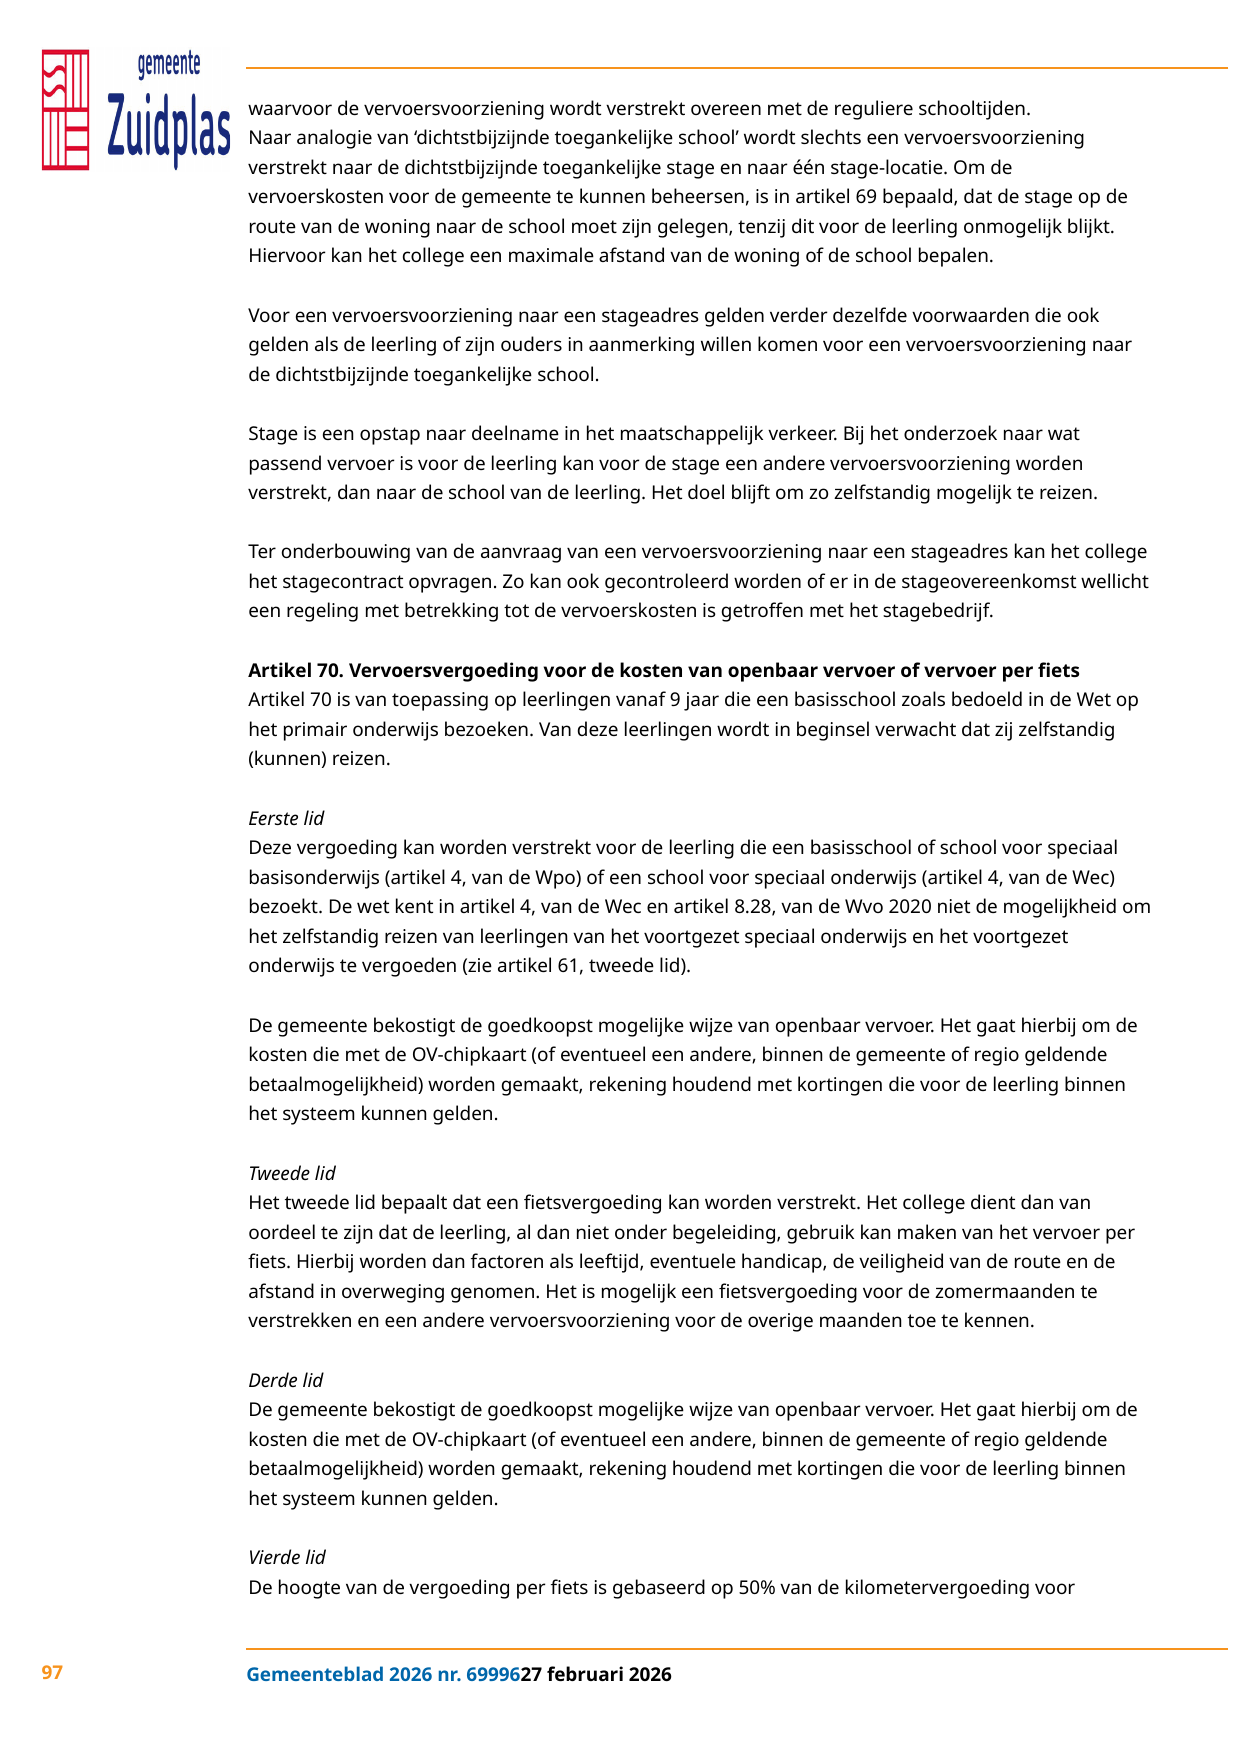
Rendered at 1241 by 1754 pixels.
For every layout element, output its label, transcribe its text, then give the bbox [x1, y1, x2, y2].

text De gemeente bekostigt de goedkoopst mogelijke wijze van openbaar vervoer. Het gaat hierbij om de kosten die met de OV-chipkaart (of eventueel een andere, binnen de gemeente of regio geldende betaalmogelijkheid) worden gemaakt, rekening houdend met kortingen die voor de leerling binnen het systeem kunnen gelden. [248, 1012, 1152, 1126]
text Artikel 70 is van toepassing op leerlingen vanaf 9 jaar die een basisschool zoals bedoeld in de Wet op het primair onderwijs bezoeken. Van deze leerlingen wordt in beginsel verwacht dat zij zelfstandig (kunnen) reizen. [248, 686, 1152, 771]
text Het tweede lid bepaalt dat een fietsvergoeding kan worden verstrekt. Het college dient dan van oordeel te zijn dat de leerling, al dan niet onder begeleiding, gebruik kan maken van het vervoer per fiets. Hierbij worden dan factoren als leeftijd, eventuele handicap, de veiligheid van de route en de afstand in overweging genomen. Het is mogelijk een fietsvergoeding voor de zomermaanden te verstrekken en een andere vervoersvoorziening voor de overige maanden toe te kennen. [248, 1189, 1152, 1333]
text waarvoor de vervoersvoorziening wordt verstrekt overeen met de reguliere schooltijden. [248, 95, 1152, 121]
text De gemeente bekostigt de goedkoopst mogelijke wijze van openbaar vervoer. Het gaat hierbij om de kosten die met de OV-chipkaart (of eventueel een andere, binnen de gemeente of regio geldende betaalmogelijkheid) worden gemaakt, rekening houdend met kortingen die voor de leerling binnen het systeem kunnen gelden. [248, 1396, 1152, 1511]
text Eerste lid [248, 805, 1152, 831]
picture [41, 47, 231, 172]
text Deze vergoeding kan worden verstrekt voor de leerling die een basisschool of school voor speciaal basisonderwijs (artikel 4, van de Wpo) of een school voor speciaal onderwijs (artikel 4, van de Wec) bezoekt. De wet kent in artikel 4, van de Wec en artikel 8.28, van de Wvo 2020 niet de mogelijkheid om het zelfstandig reizen van leerlingen van het voortgezet speciaal onderwijs en het voortgezet onderwijs te vergoeden (zie artikel 61, tweede lid). [248, 834, 1152, 978]
text Stage is een opstap naar deelname in het maatschappelijk verkeer. Bij het onderzoek naar wat passend vervoer is voor de leerling kan voor de stage een andere vervoersvoorziening worden verstrekt, dan naar de school van de leerling. Het doel blijft om zo zelfstandig mogelijk te reizen. [248, 420, 1152, 505]
text Ter onderbouwing van de aanvraag van een vervoersvoorziening naar een stageadres kan het college het stagecontract opvragen. Zo kan ook gecontroleerd worden of er in de stageovereenkomst wellicht een regeling met betrekking tot de vervoerskosten is getroffen met het stagebedrijf. [248, 538, 1152, 623]
text Tweede lid [248, 1160, 1152, 1186]
text Derde lid [248, 1367, 1152, 1393]
text Voor een vervoersvoorziening naar een stageadres gelden verder dezelfde voorwaarden die ook gelden als de leerling of zijn ouders in aanmerking willen komen voor een vervoersvoorziening naar de dichtstbijzijnde toegankelijke school. [248, 302, 1152, 387]
text Naar analogie van ‘dichtstbijzijnde toegankelijke school’ wordt slechts een vervoersvoorziening verstrekt naar de dichtstbijzijnde toegankelijke stage en naar één stage-locatie. Om de vervoerskosten voor de gemeente te kunnen beheersen, is in artikel 69 bepaald, dat de stage op de route van de woning naar de school moet zijn gelegen, tenzij dit voor de leerling onmogelijk blijkt. Hiervoor kan het college een maximale afstand van de woning of de school bepalen. [248, 124, 1152, 268]
text Artikel 70. Vervoersvergoeding voor de kosten van openbaar vervoer of vervoer per fiets [248, 657, 1152, 683]
text Vierde lid [248, 1544, 1152, 1570]
text De hoogte van de vergoeding per fiets is gebaseerd op 50% van de kilometervergoeding voor [248, 1574, 1152, 1600]
